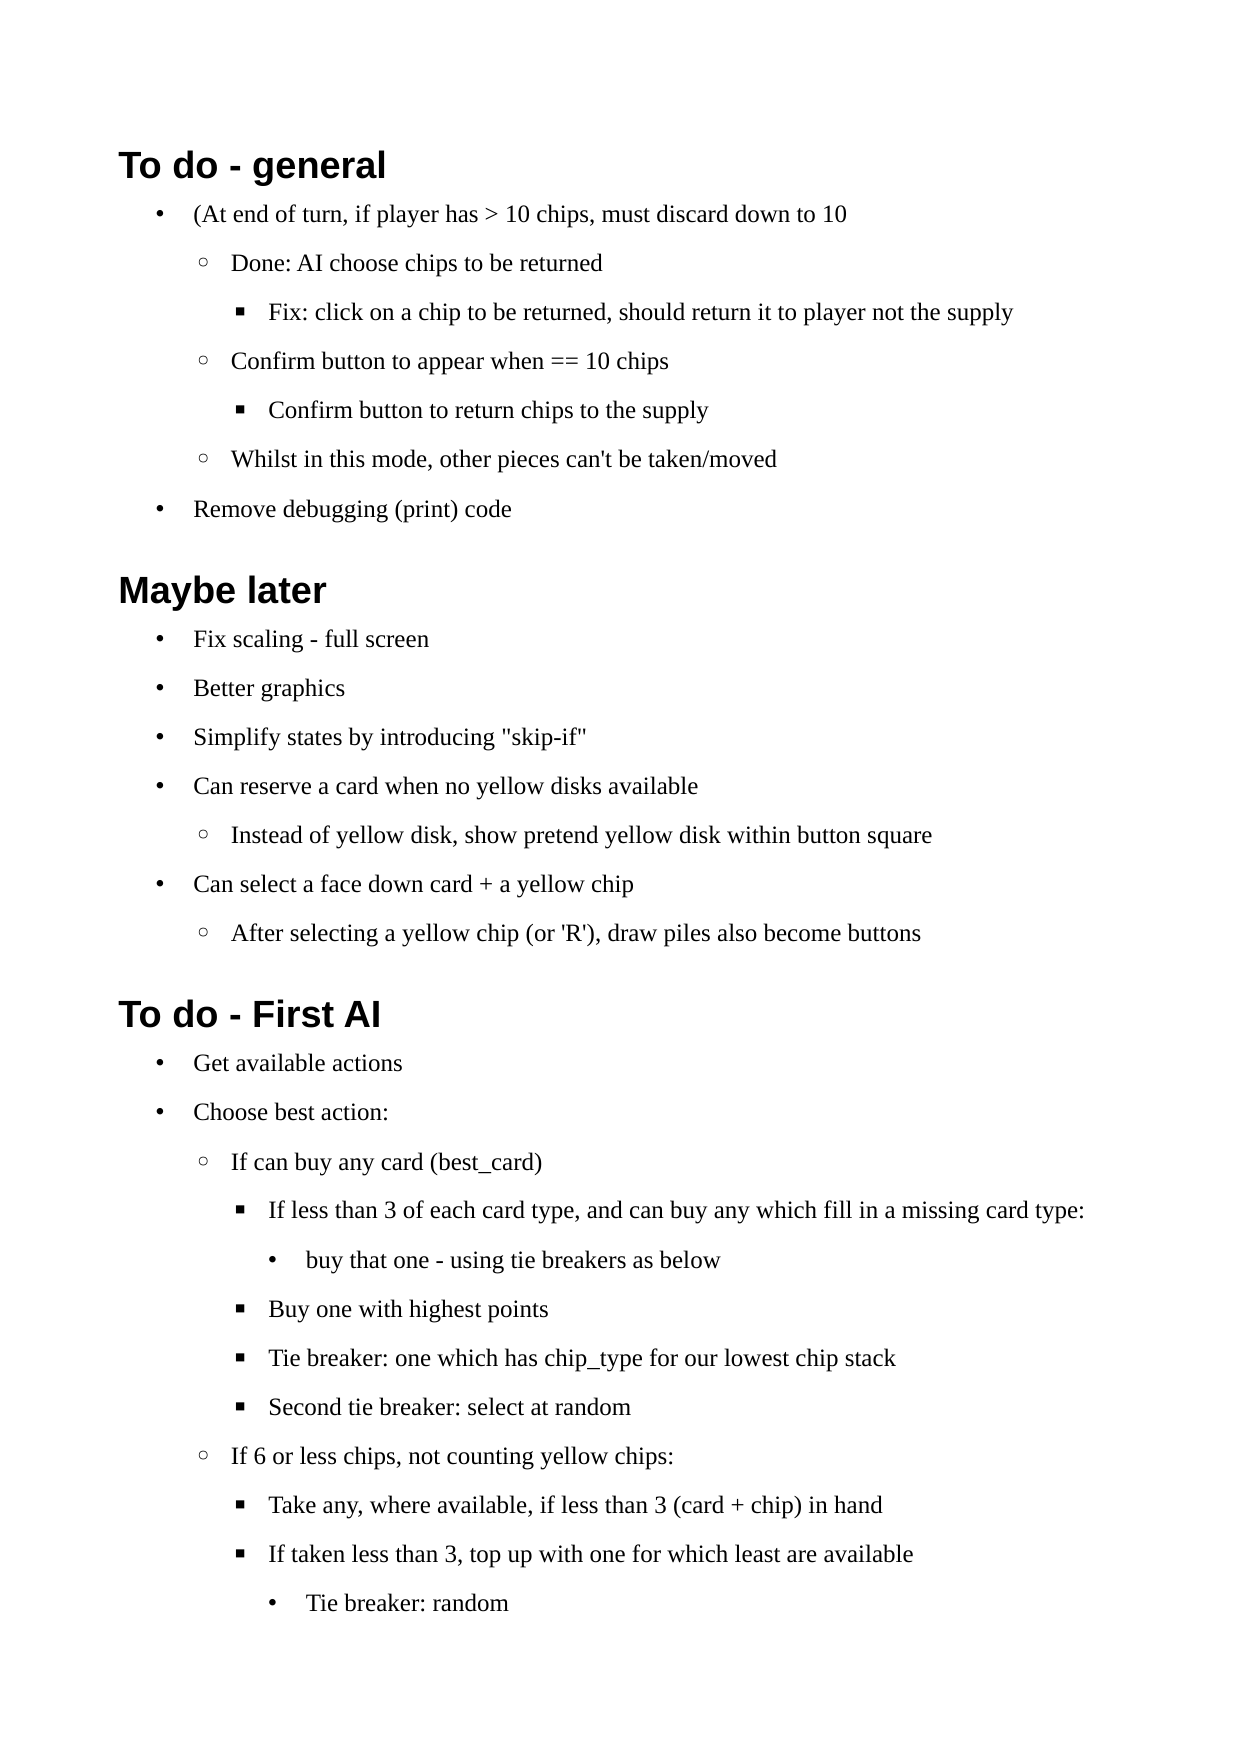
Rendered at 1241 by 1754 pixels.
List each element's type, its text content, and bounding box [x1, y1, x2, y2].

list Fix: click on a chip to be returned, should return it to player not the supply [231, 297, 1122, 326]
list Whilst in this mode, other pieces can't be taken/moved [193, 444, 1122, 473]
subtitle To do - First AI [118, 992, 1122, 1036]
list Tie breaker: one which has chip_type for our lowest chip stack [231, 1343, 1122, 1372]
list Can select a face down card + a yellow chip [156, 869, 1122, 898]
subtitle To do - general [118, 143, 1122, 187]
list Buy one with highest points [231, 1294, 1122, 1322]
list Simplify states by introducing "skip-if" [156, 722, 1122, 751]
list Second tie breaker: select at random [231, 1392, 1122, 1421]
list Take any, where available, if less than 3 (card + chip) in hand [231, 1490, 1122, 1519]
list If 6 or less chips, not counting yellow chips: [193, 1441, 1122, 1470]
list Instead of yellow disk, show pretend yellow disk within button square [193, 820, 1122, 849]
subtitle Maybe later [118, 568, 1122, 611]
list If taken less than 3, top up with one for which least are available [231, 1539, 1122, 1568]
list Better graphics [156, 673, 1122, 702]
list If can buy any card (best_card) [193, 1147, 1122, 1175]
list Confirm button to appear when == 10 chips [193, 346, 1122, 375]
list Can reserve a card when no yellow disks available [156, 771, 1122, 800]
list buy that one - using tie breakers as below [268, 1245, 1122, 1273]
list (At end of turn, if player has > 10 chips, must discard down to 10 [156, 199, 1122, 228]
list Confirm button to return chips to the supply [231, 396, 1122, 424]
list After selecting a yellow chip (or 'R'), draw piles also become buttons [193, 918, 1122, 947]
list Done: AI choose chips to be returned [193, 248, 1122, 277]
list Tie breaker: random [268, 1588, 1122, 1617]
list Choose best action: [156, 1097, 1122, 1126]
list Get available actions [156, 1048, 1122, 1077]
list If less than 3 of each card type, and can buy any which fill in a missing card type: [231, 1196, 1122, 1224]
list Remove debugging (print) code [156, 494, 1122, 522]
list Fix scaling - full screen [156, 624, 1122, 653]
